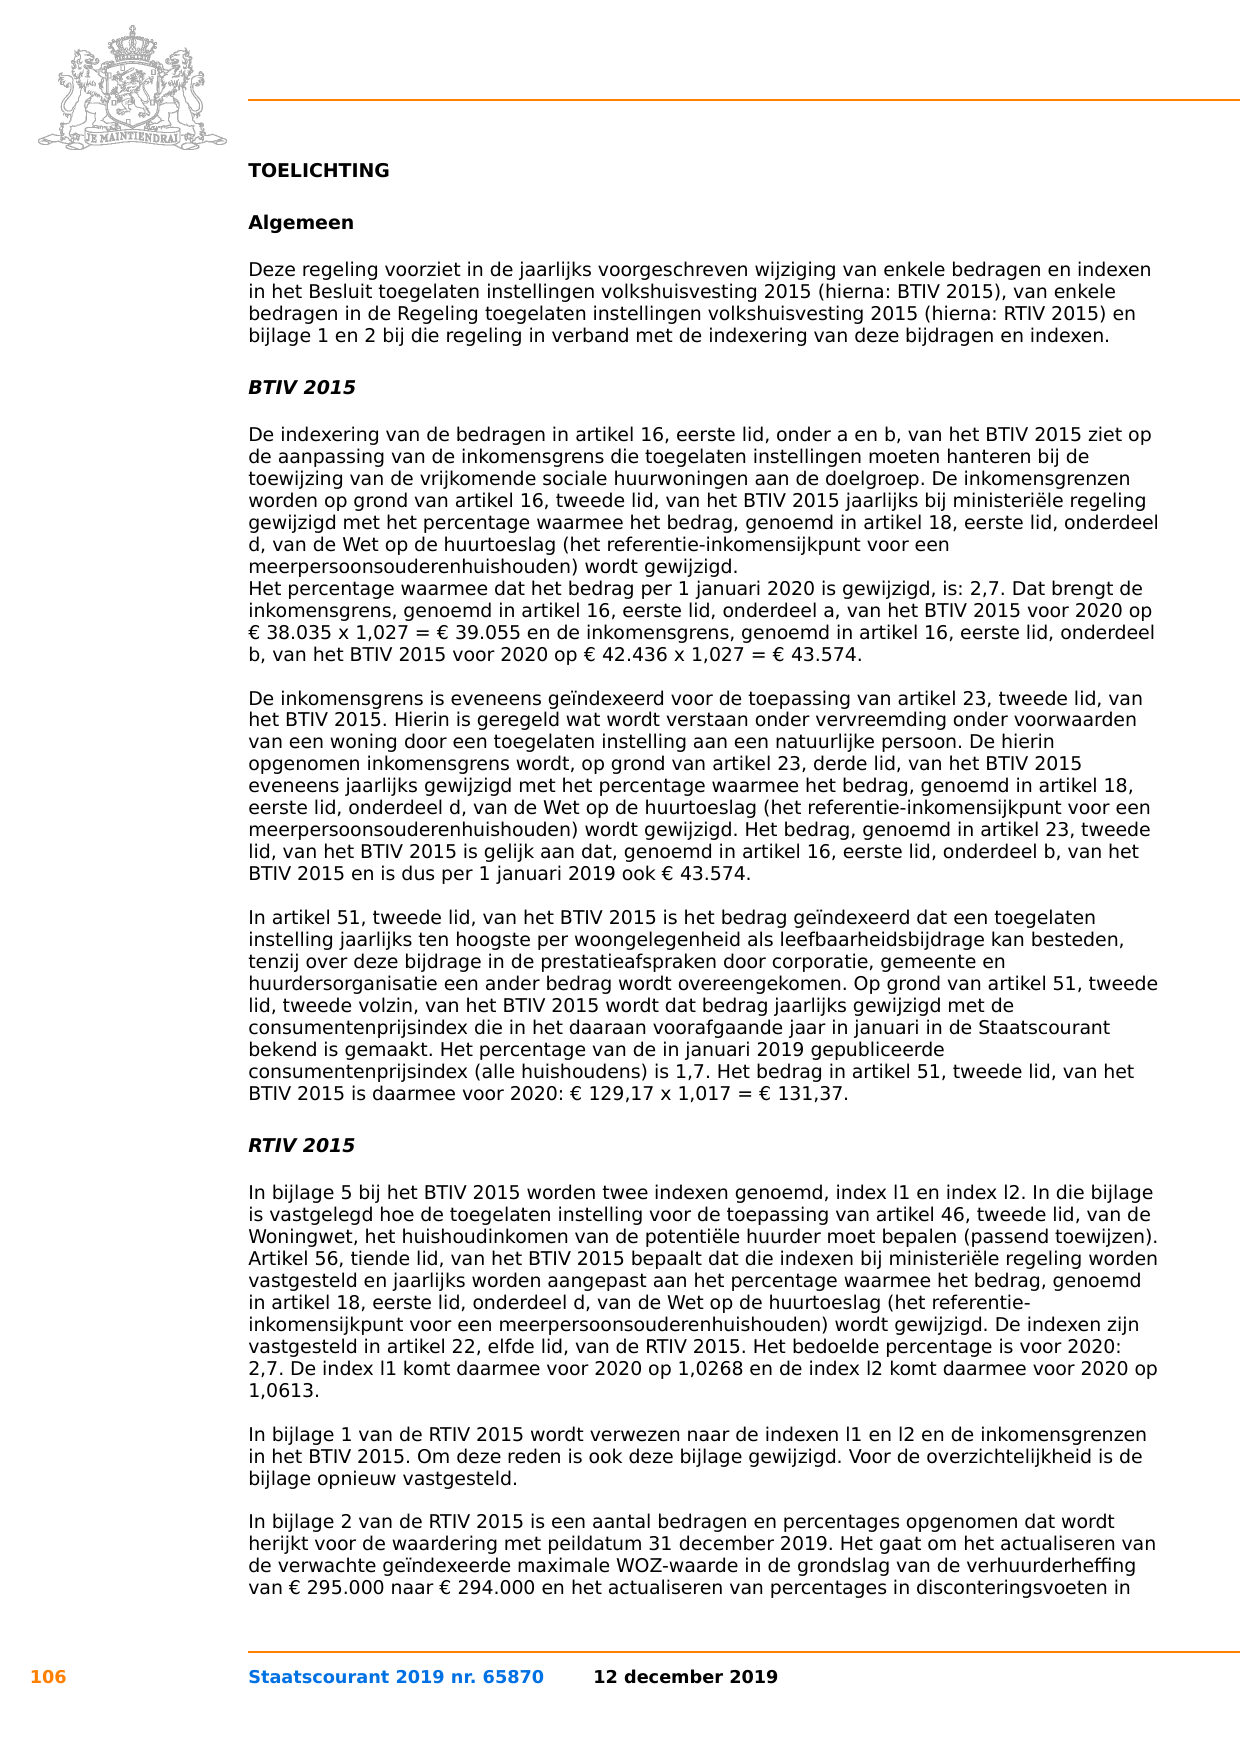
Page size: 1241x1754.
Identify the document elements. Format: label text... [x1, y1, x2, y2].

text De indexering van de bedragen in artikel 16, eerste lid, onder a en b, van het BTIV 2015 ziet op de aanpassing van de inkomensgrens die toegelaten instellingen moeten hanteren bij de toewijzing van de vrijkomende sociale huurwoningen aan de doelgroep. De inkomensgrenzen worden op grond van artikel 16, tweede lid, van het BTIV 2015 jaarlijks bij ministeriële regeling gewijzigd met het percentage waarmee het bedrag, genoemd in artikel 18, eerste lid, onderdeel d, van de Wet op de huurtoeslag (het referentie-inkomensijkpunt voor een meerpersoonsouderenhuishouden) wordt gewijzigd. [248, 424, 1163, 578]
text In bijlage 2 van de RTIV 2015 is een aantal bedragen en percentages opgenomen dat wordt herijkt voor de waardering met peildatum 31 december 2019. Het gaat om het actualiseren van de verwachte geïndexeerde maximale WOZ-waarde in de grondslag van de verhuurderheffing van € 295.000 naar € 294.000 en het actualiseren van percentages in disconteringsvoeten in [248, 1511, 1163, 1599]
text Het percentage waarmee dat het bedrag per 1 januari 2020 is gewijzigd, is: 2,7. Dat brengt de inkomensgrens, genoemd in artikel 16, eerste lid, onderdeel a, van het BTIV 2015 voor 2020 op € 38.035 x 1,027 = € 39.055 en de inkomensgrens, genoemd in artikel 16, eerste lid, onderdeel b, van het BTIV 2015 voor 2020 op € 42.436 x 1,027 = € 43.574. [248, 578, 1163, 666]
text De inkomensgrens is eveneens geïndexeerd voor de toepassing van artikel 23, tweede lid, van het BTIV 2015. Hierin is geregeld wat wordt verstaan onder vervreemding onder voorwaarden van een woning door een toegelaten instelling aan een natuurlijke persoon. De hierin opgenomen inkomensgrens wordt, op grond van artikel 23, derde lid, van het BTIV 2015 eveneens jaarlijks gewijzigd met het percentage waarmee het bedrag, genoemd in artikel 18, eerste lid, onderdeel d, van de Wet op de huurtoeslag (het referentie-inkomensijkpunt voor een meerpersoonsouderenhuishouden) wordt gewijzigd. Het bedrag, genoemd in artikel 23, tweede lid, van het BTIV 2015 is gelijk aan dat, genoemd in artikel 16, eerste lid, onderdeel b, van het BTIV 2015 en is dus per 1 januari 2019 ook € 43.574. [248, 687, 1163, 885]
subtitle TOELICHTING [248, 160, 1163, 182]
subtitle BTIV 2015 [248, 377, 1163, 399]
text In artikel 51, tweede lid, van het BTIV 2015 is het bedrag geïndexeerd dat een toegelaten instelling jaarlijks ten hoogste per woongelegenheid als leefbaarheidsbijdrage kan besteden, tenzij over deze bijdrage in de prestatieafspraken door corporatie, gemeente en huurdersorganisatie een ander bedrag wordt overeengekomen. Op grond van artikel 51, tweede lid, tweede volzin, van het BTIV 2015 wordt dat bedrag jaarlijks gewijzigd met de consumentenprijsindex die in het daaraan voorafgaande jaar in januari in de Staatscourant bekend is gemaakt. Het percentage van de in januari 2019 gepubliceerde consumentenprijsindex (alle huishoudens) is 1,7. Het bedrag in artikel 51, tweede lid, van het BTIV 2015 is daarmee voor 2020: € 129,17 x 1,017 = € 131,37. [248, 907, 1163, 1105]
text In bijlage 1 van de RTIV 2015 wordt verwezen naar de indexen l1 en l2 en de inkomensgrenzen in het BTIV 2015. Om deze reden is ook deze bijlage gewijzigd. Voor de overzichtelijkheid is de bijlage opnieuw vastgesteld. [248, 1423, 1163, 1489]
subtitle Algemeen [248, 212, 1163, 234]
subtitle RTIV 2015 [248, 1135, 1163, 1157]
text In bijlage 5 bij het BTIV 2015 worden twee indexen genoemd, index l1 en index l2. In die bijlage is vastgelegd hoe de toegelaten instelling voor de toepassing van artikel 46, tweede lid, van de Woningwet, het huishoudinkomen van de potentiële huurder moet bepalen (passend toewijzen). Artikel 56, tiende lid, van het BTIV 2015 bepaalt dat die indexen bij ministeriële regeling worden vastgesteld en jaarlijks worden aangepast aan het percentage waarmee het bedrag, genoemd in artikel 18, eerste lid, onderdeel d, van de Wet op de huurtoeslag (het referentie-inkomensijkpunt voor een meerpersoonsouderenhuishouden) wordt gewijzigd. De indexen zijn vastgesteld in artikel 22, elfde lid, van de RTIV 2015. Het bedoelde percentage is voor 2020: 2,7. De index l1 komt daarmee voor 2020 op 1,0268 en de index l2 komt daarmee voor 2020 op 1,0613. [248, 1182, 1163, 1402]
text Deze regeling voorziet in de jaarlijks voorgeschreven wijziging van enkele bedragen en indexen in het Besluit toegelaten instellingen volkshuisvesting 2015 (hierna: BTIV 2015), van enkele bedragen in de Regeling toegelaten instellingen volkshuisvesting 2015 (hierna: RTIV 2015) en bijlage 1 en 2 bij die regeling in verband met de indexering van deze bijdragen en indexen. [248, 259, 1163, 347]
picture [38, 25, 227, 150]
